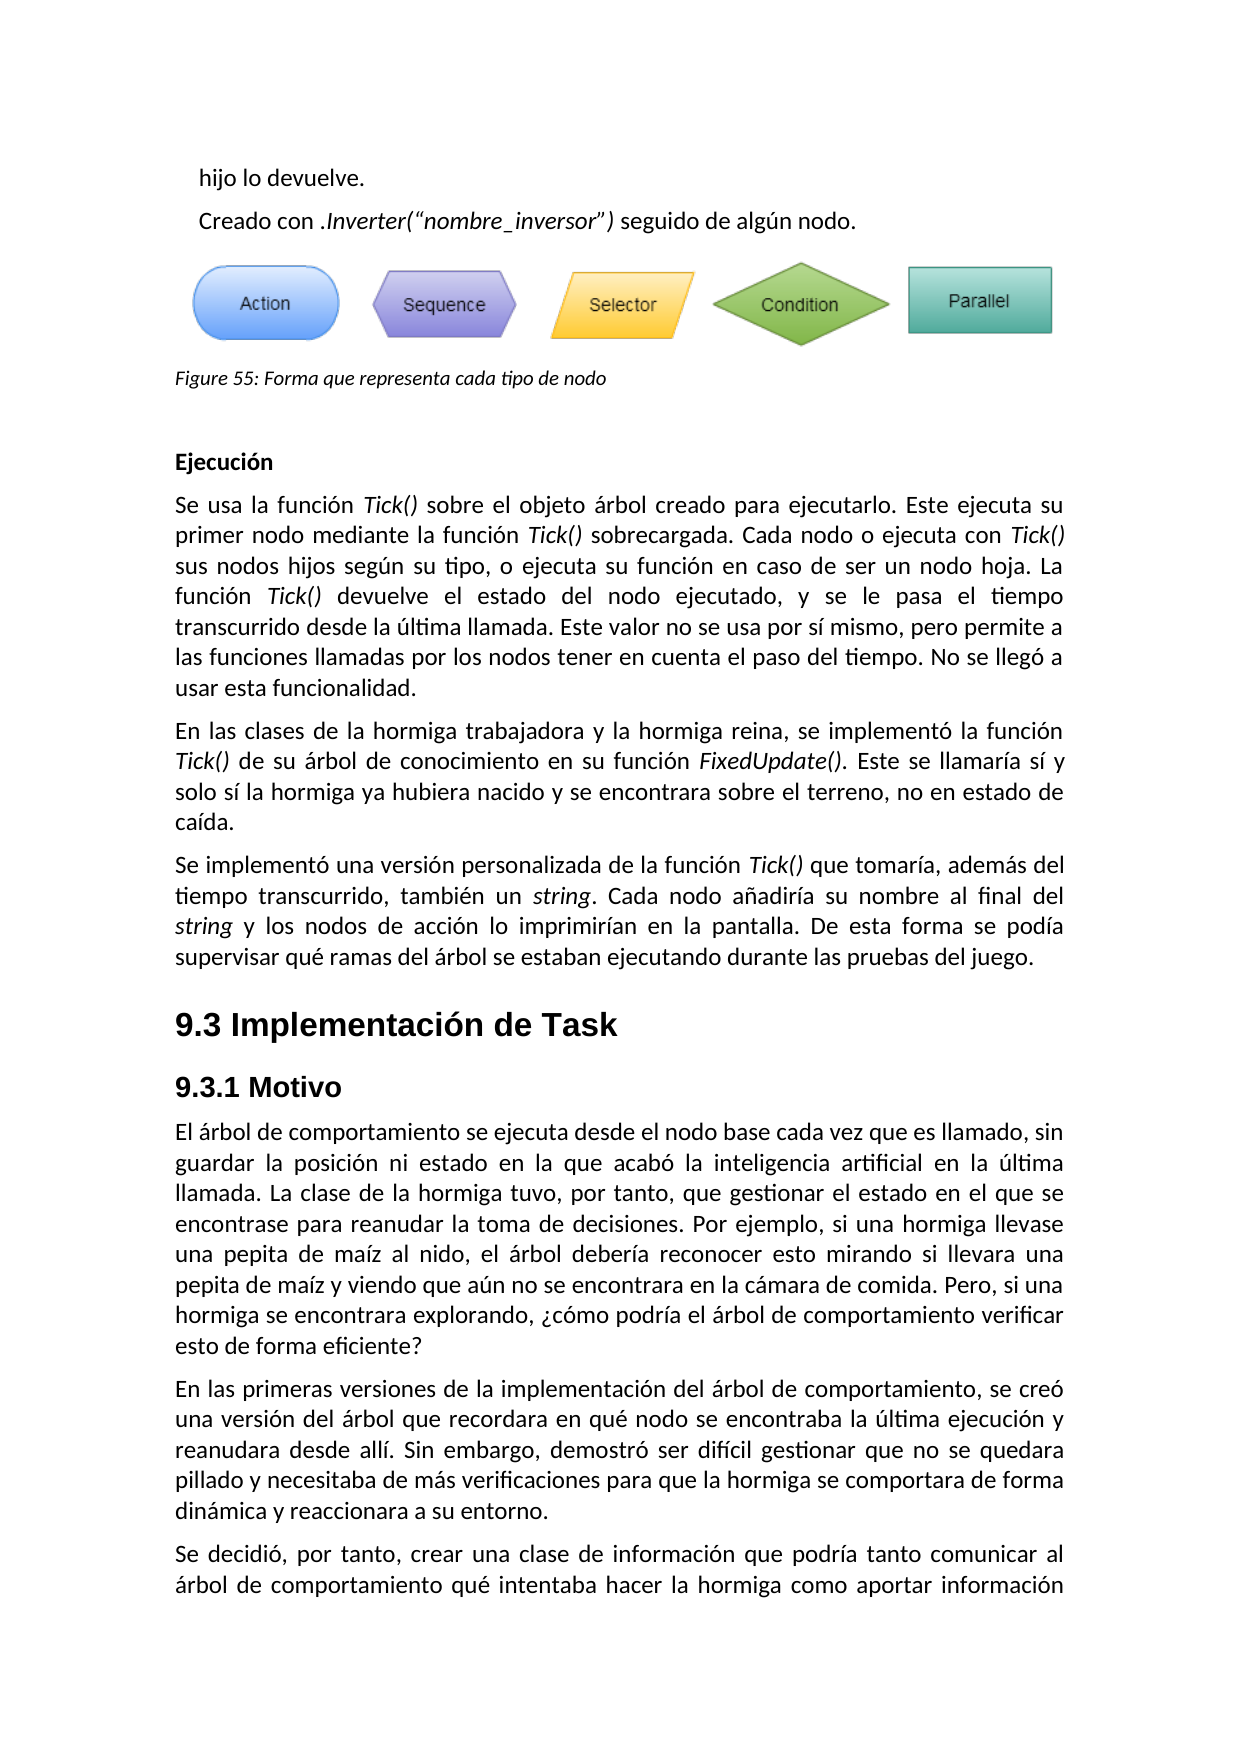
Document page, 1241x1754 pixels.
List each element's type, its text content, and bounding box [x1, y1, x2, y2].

picture [177, 254, 1069, 353]
subtitle Implementación de Task [175, 1005, 1065, 1043]
text Figure 55: Forma que representa cada tipo de nodo [175, 353, 1071, 390]
text Se implementó una versión personalizada de la función Tick() que tomaría, además del tiempo transcurrido, también un string. Cada nodo añadiría su nombre al final del string y los nodos de acción lo imprimirían en la pantalla. De esta forma se podía supervisar qué ramas del árbol se estaban ejecutando durante las pruebas del juego. [175, 849, 1065, 972]
text Se decidió, por tanto, crear una clase de información que podría tanto comunicar al árbol de comportamiento qué intentaba hacer la hormiga como aportar información [175, 1538, 1065, 1599]
text Ejecución [175, 446, 1065, 476]
list hijo lo devuelve. [175, 162, 1065, 193]
list Creado con .Inverter(“nombre_inversor”) seguido de algún nodo. [175, 206, 1065, 236]
subtitle Motivo [175, 1070, 1065, 1104]
text El árbol de comportamiento se ejecuta desde el nodo base cada vez que es llamado, sin guardar la posición ni estado en la que acabó la inteligencia artificial en la última llamada. La clase de la hormiga tuvo, por tanto, que gestionar el estado en el que se encontrase para reanudar la toma de decisiones. Por ejemplo, si una hormiga llevase una pepita de maíz al nido, el árbol debería reconocer esto mirando si llevara una pepita de maíz y viendo que aún no se encontrara en la cámara de comida. Pero, si una hormiga se encontrara explorando, ¿cómo podría el árbol de comportamiento verificar esto de forma eficiente? [175, 1116, 1065, 1361]
text En las primeras versiones de la implementación del árbol de comportamiento, se creó una versión del árbol que recordara en qué nodo se encontraba la última ejecución y reanudara desde allí. Sin embargo, demostró ser difícil gestionar que no se quedara pillado y necesitaba de más verificaciones para que la hormiga se comportara de forma dinámica y reaccionara a su entorno. [175, 1373, 1065, 1526]
text Se usa la función Tick() sobre el objeto árbol creado para ejecutarlo. Este ejecuta su primer nodo mediante la función Tick() sobrecargada. Cada nodo o ejecuta con Tick() sus nodos hijos según su tipo, o ejecuta su función en caso de ser un nodo hoja. La función Tick() devuelve el estado del nodo ejecutado, y se le pasa el tiempo transcurrido desde la última llamada. Este valor no se usa por sí mismo, pero permite a las funciones llamadas por los nodos tener en cuenta el paso del tiempo. No se llegó a usar esta funcionalidad. [175, 489, 1065, 702]
text En las clases de la hormiga trabajadora y la hormiga reina, se implementó la función Tick() de su árbol de conocimiento en su función FixedUpdate(). Este se llamaría sí y solo sí la hormiga ya hubiera nacido y se encontrara sobre el terreno, no en estado de caída. [175, 715, 1065, 837]
